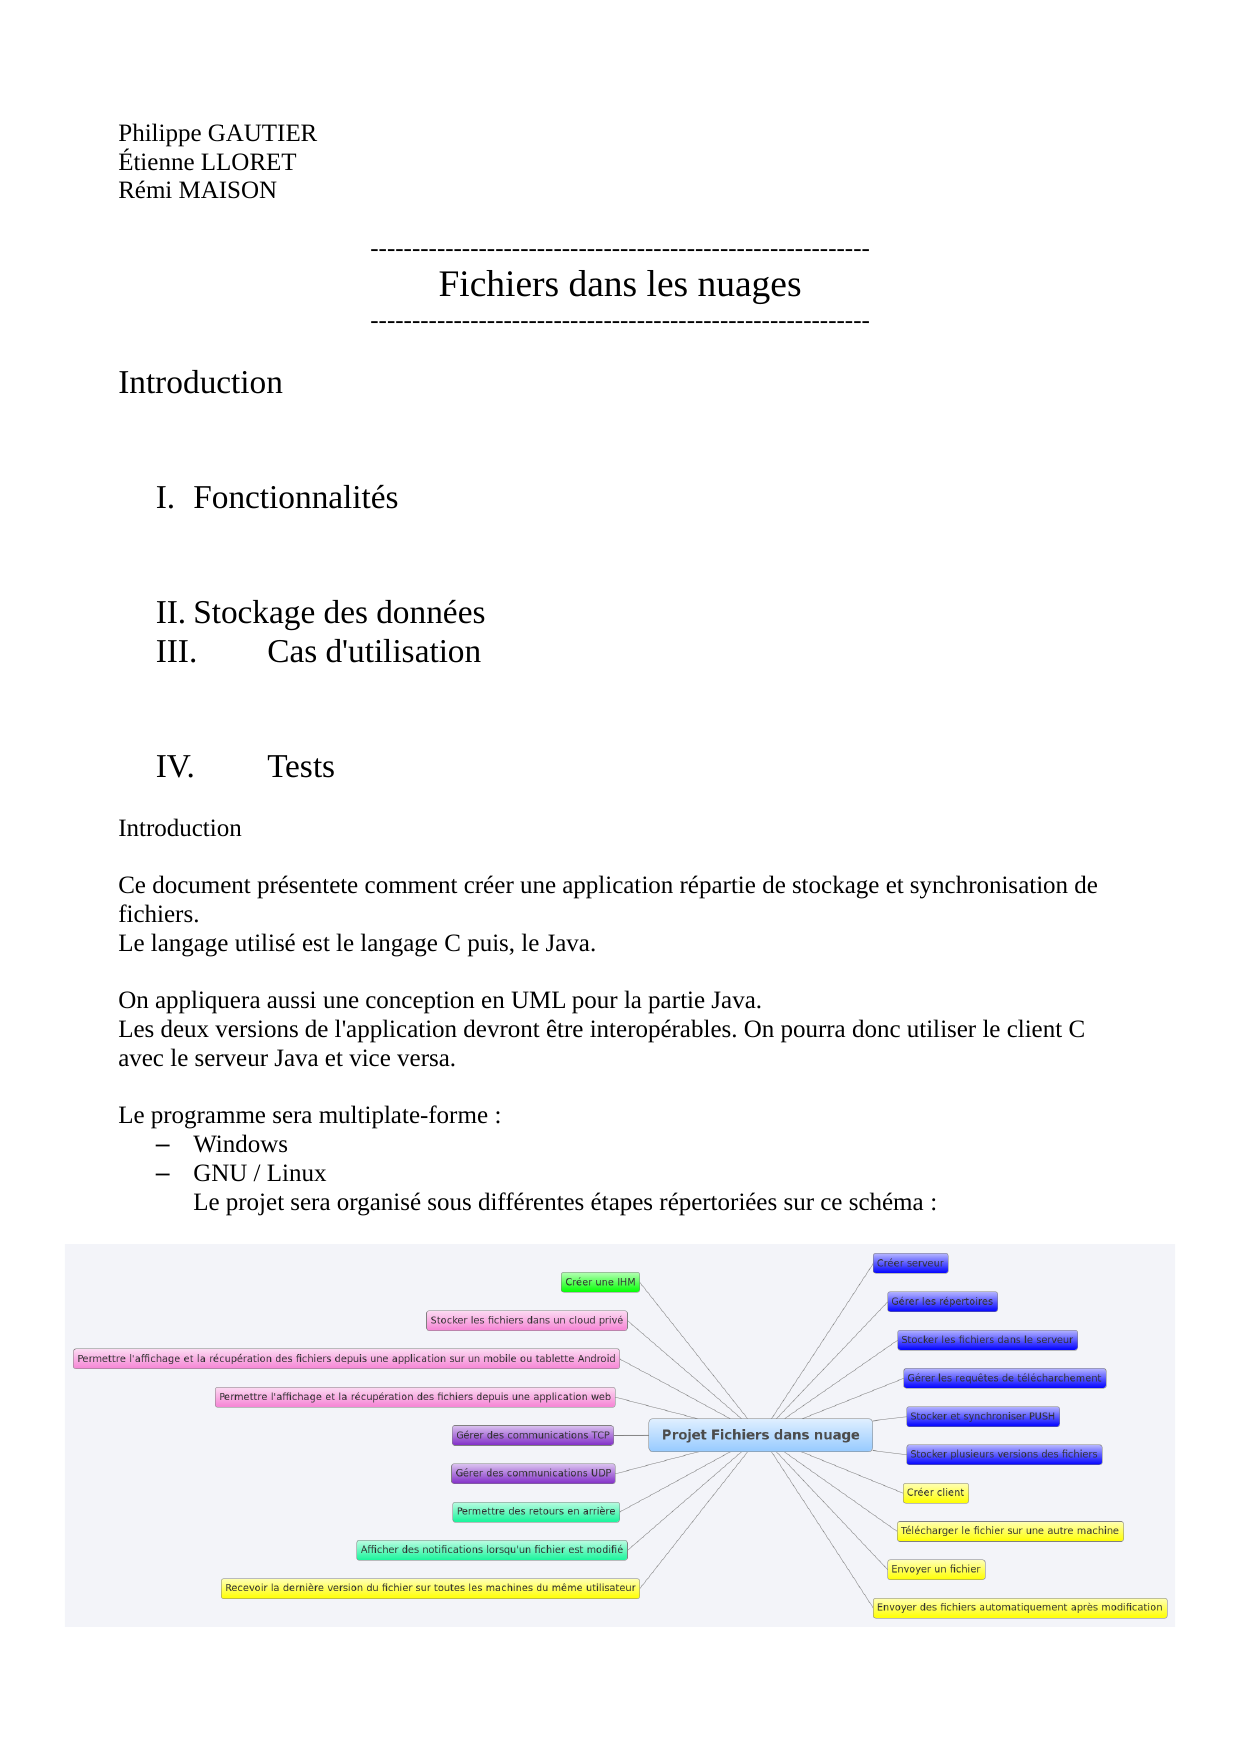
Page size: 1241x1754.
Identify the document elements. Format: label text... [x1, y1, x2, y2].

list GNU / Linux [156, 1158, 1122, 1187]
list Le projet sera organisé sous différentes étapes répertoriées sur ce schéma : [156, 1187, 1122, 1215]
list Fonctionnalités [156, 477, 1122, 516]
text Rémi MAISON [118, 176, 1122, 204]
text Étienne LLORET [118, 147, 1122, 176]
text Ce document présentete comment créer une application répartie de stockage et synchronisation de fichiers. [118, 870, 1122, 928]
picture [64, 1244, 1176, 1627]
text ------------------------------------------------------------ [118, 305, 1122, 334]
text Introduction [118, 362, 1122, 401]
text Philippe GAUTIER [118, 118, 1122, 147]
text ------------------------------------------------------------ [118, 233, 1122, 262]
text Le programme sera multiplate-forme : [118, 1100, 1122, 1129]
text Fichiers dans les nuages [118, 262, 1122, 305]
list Cas d'utilisation [156, 631, 1122, 669]
list Stockage des données [156, 592, 1122, 631]
text Introduction [118, 813, 1122, 842]
text Le langage utilisé est le langage C puis, le Java. [118, 928, 1122, 957]
list Tests [156, 746, 1122, 784]
text On appliquera aussi une conception en UML pour la partie Java. Les deux versions de l'application devront être interopérables. On pourra donc utiliser le client C avec le serveur Java et vice versa. [118, 957, 1122, 1072]
list Windows [156, 1129, 1122, 1158]
